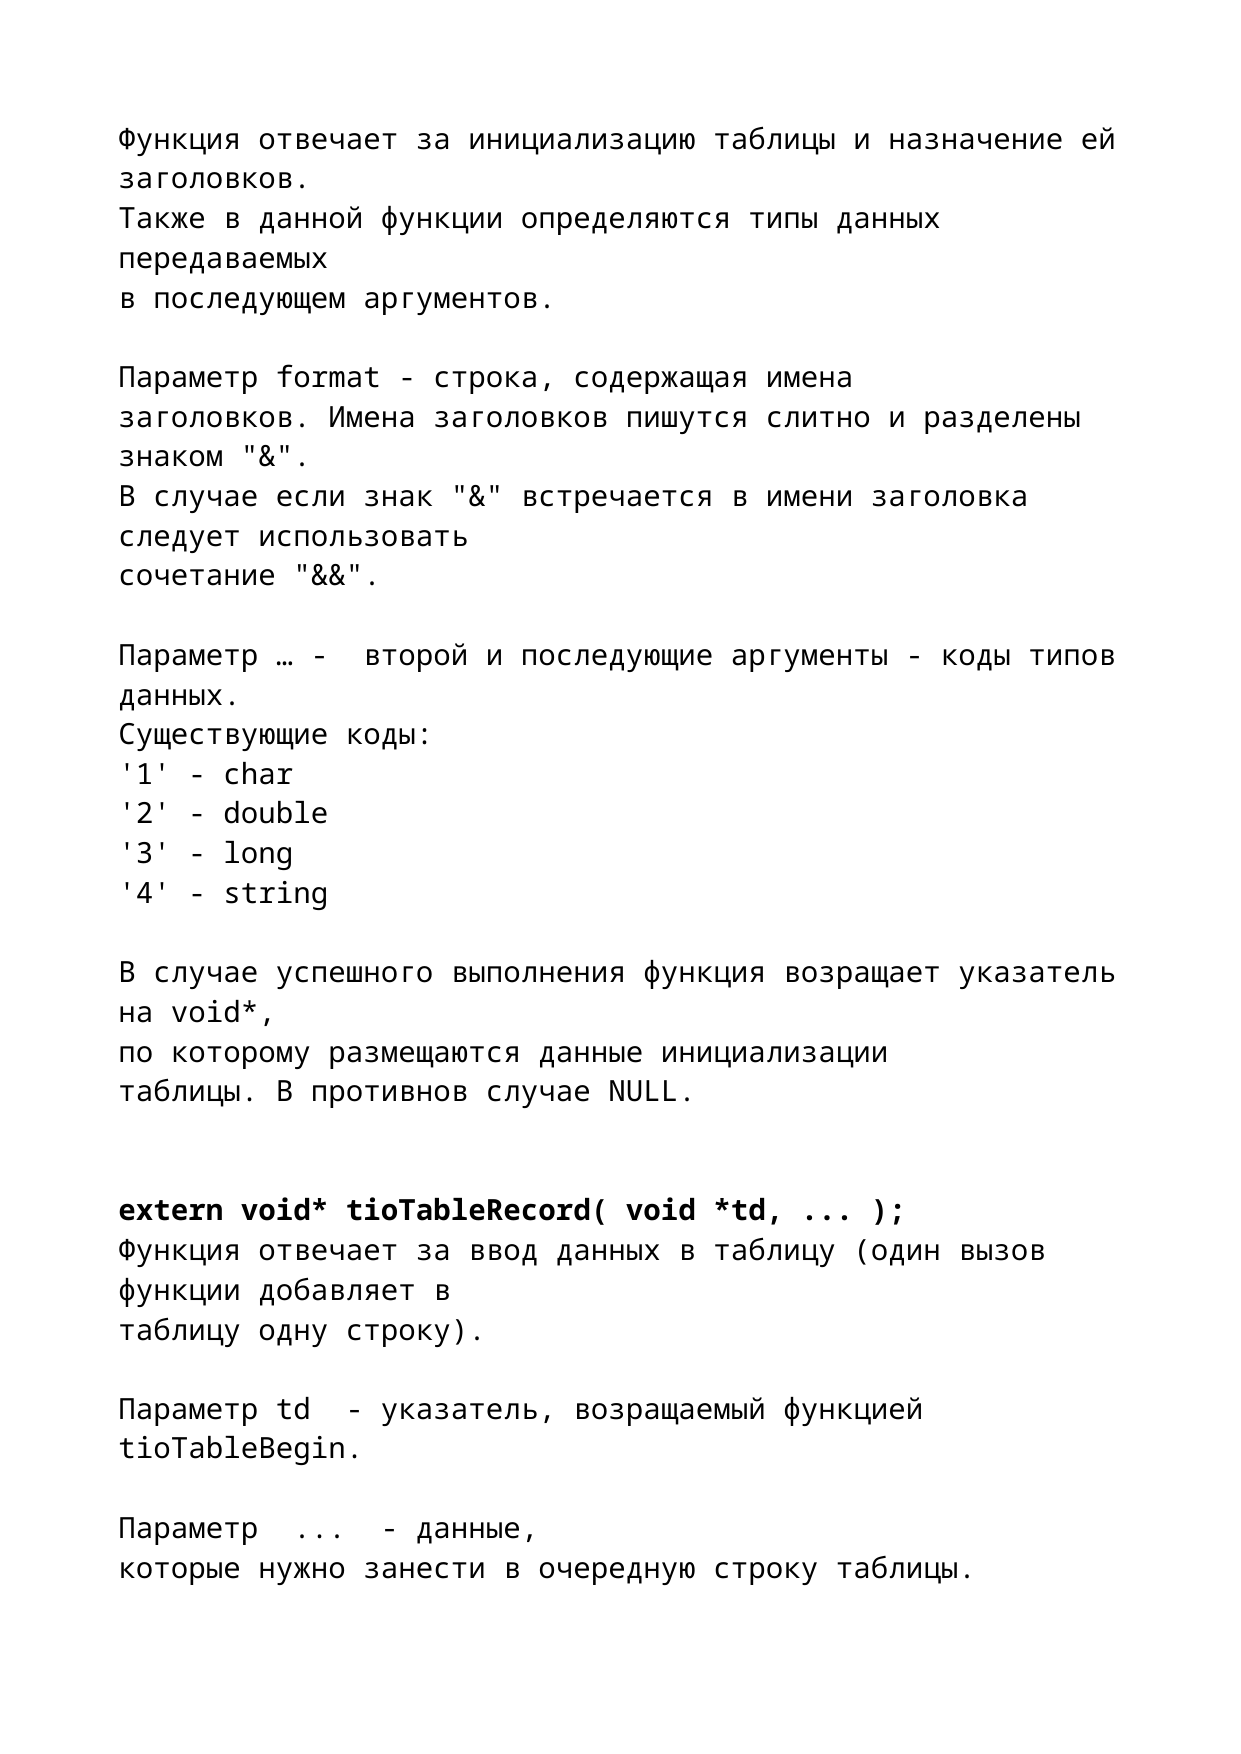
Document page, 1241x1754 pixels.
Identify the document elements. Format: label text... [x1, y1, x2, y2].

text заголовков. Имена заголовков пишутся слитно и разделены знаком "&". [118, 396, 1122, 475]
text Cуществующие коды: [118, 713, 1122, 753]
text Также в данной функции определяются типы данных передаваемых [118, 197, 1122, 277]
text Функция отвечает за инициализацию таблицы и назначение ей заголовков. [118, 118, 1122, 197]
text '1' - char [118, 753, 1122, 793]
text таблицу одну строку). [118, 1309, 1122, 1348]
text В случае успешного выполнения функция возращает указатель на void*, [118, 952, 1122, 1031]
text '4' - string [118, 872, 1122, 912]
text В случае если знак "&" встречается в имени заголовка следует использовать [118, 475, 1122, 555]
text Параметр … - второй и последующие аргументы - коды типов данных. [118, 634, 1122, 713]
text Функция отвечает за ввод данных в таблицу (один вызов функции добавляет в [118, 1229, 1122, 1309]
text tioTableBegin. [118, 1428, 1122, 1467]
text по которому размещаются данные инициализации [118, 1031, 1122, 1071]
text таблицы. В противнов случае NULL. [118, 1071, 1122, 1110]
text Параметр td - указатель, возращаемый функцией [118, 1388, 1122, 1428]
text '3' - long [118, 832, 1122, 872]
text Параметр format - строка, содержащая имена [118, 356, 1122, 396]
text сочетание "&&". [118, 555, 1122, 594]
text '2' - double [118, 793, 1122, 832]
text которые нужно занести в очередную строку таблицы. [118, 1547, 1122, 1587]
text в последующем аргументов. [118, 277, 1122, 317]
text extern void* tioTableRecord( void *td, ... ); [118, 1190, 1122, 1229]
text Параметр ... - данные, [118, 1507, 1122, 1547]
